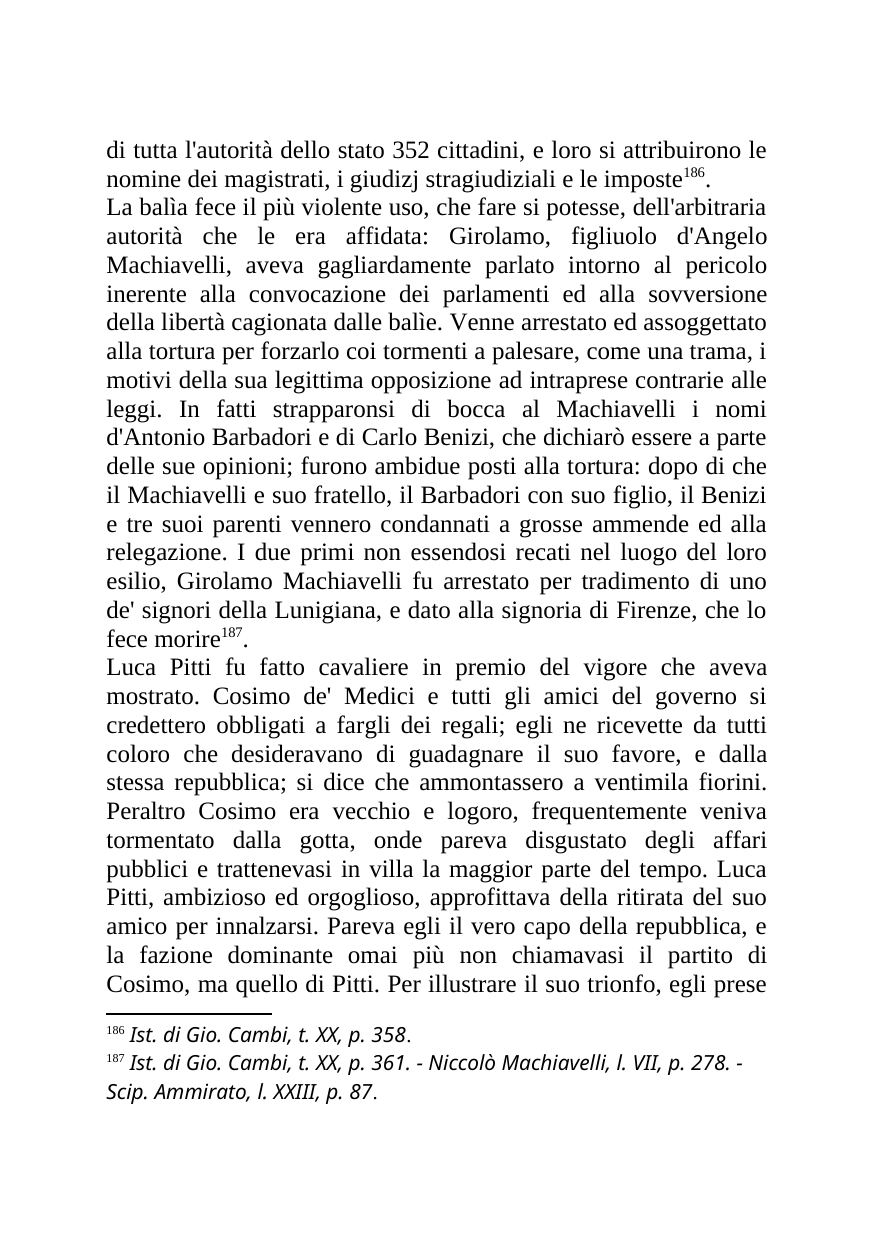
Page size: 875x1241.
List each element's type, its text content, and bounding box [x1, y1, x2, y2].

text Ist. di Gio. Cambi, t. XX, p. 361. - Niccolò Machiavelli, l. VII, p. 278. - Scip. Ammirato, l. XXIII, p. 87. [106, 1048, 768, 1105]
text Ist. di Gio. Cambi, t. XX, p. 358. [106, 1020, 768, 1048]
text Luca Pitti fu fatto cavaliere in premio del vigore che aveva mostrato. Cosimo de' Medici e tutti gli amici del governo si credettero obbligati a fargli dei regali; egli ne ricevette da tutti coloro che desideravano di guadagnare il suo favore, e dalla stessa repubblica; si dice che ammontassero a ventimila fiorini. Peraltro Cosimo era vecchio e logoro, frequentemente veniva tormentato dalla gotta, onde pareva disgustato degli affari pubblici e trattenevasi in villa la maggior parte del tempo. Luca Pitti, ambizioso ed orgoglioso, approfittava della ritirata del suo amico per innalzarsi. Pareva egli il vero capo della repubblica, e la fazione dominante omai più non chiamavasi il partito di Cosimo, ma quello di Pitti. Per illustrare il suo trionfo, egli prese [106, 652, 768, 997]
text di tutta l'autorità dello stato 352 cittadini, e loro si attribuirono le nomine dei magistrati, i giudizj stragiudiziali e le imposte. [106, 135, 768, 192]
text La balìa fece il più violente uso, che fare si potesse, dell'arbitraria autorità che le era affidata: Girolamo, figliuolo d'Angelo Machiavelli, aveva gagliardamente parlato intorno al pericolo inerente alla convocazione dei parlamenti ed alla sovversione della libertà cagionata dalle balìe. Venne arrestato ed assoggettato alla tortura per forzarlo coi tormenti a palesare, come una trama, i motivi della sua legittima opposizione ad intraprese contrarie alle leggi. In fatti strapparonsi di bocca al Machiavelli i nomi d'Antonio Barbadori e di Carlo Benizi, che dichiarò essere a parte delle sue opinioni; furono ambidue posti alla tortura: dopo di che il Machiavelli e suo fratello, il Barbadori con suo figlio, il Benizi e tre suoi parenti vennero condannati a grosse ammende ed alla relegazione. I due primi non essendosi recati nel luogo del loro esilio, Girolamo Machiavelli fu arrestato per tradimento di uno de' signori della Lunigiana, e dato alla signoria di Firenze, che lo fece morire. [106, 192, 768, 652]
